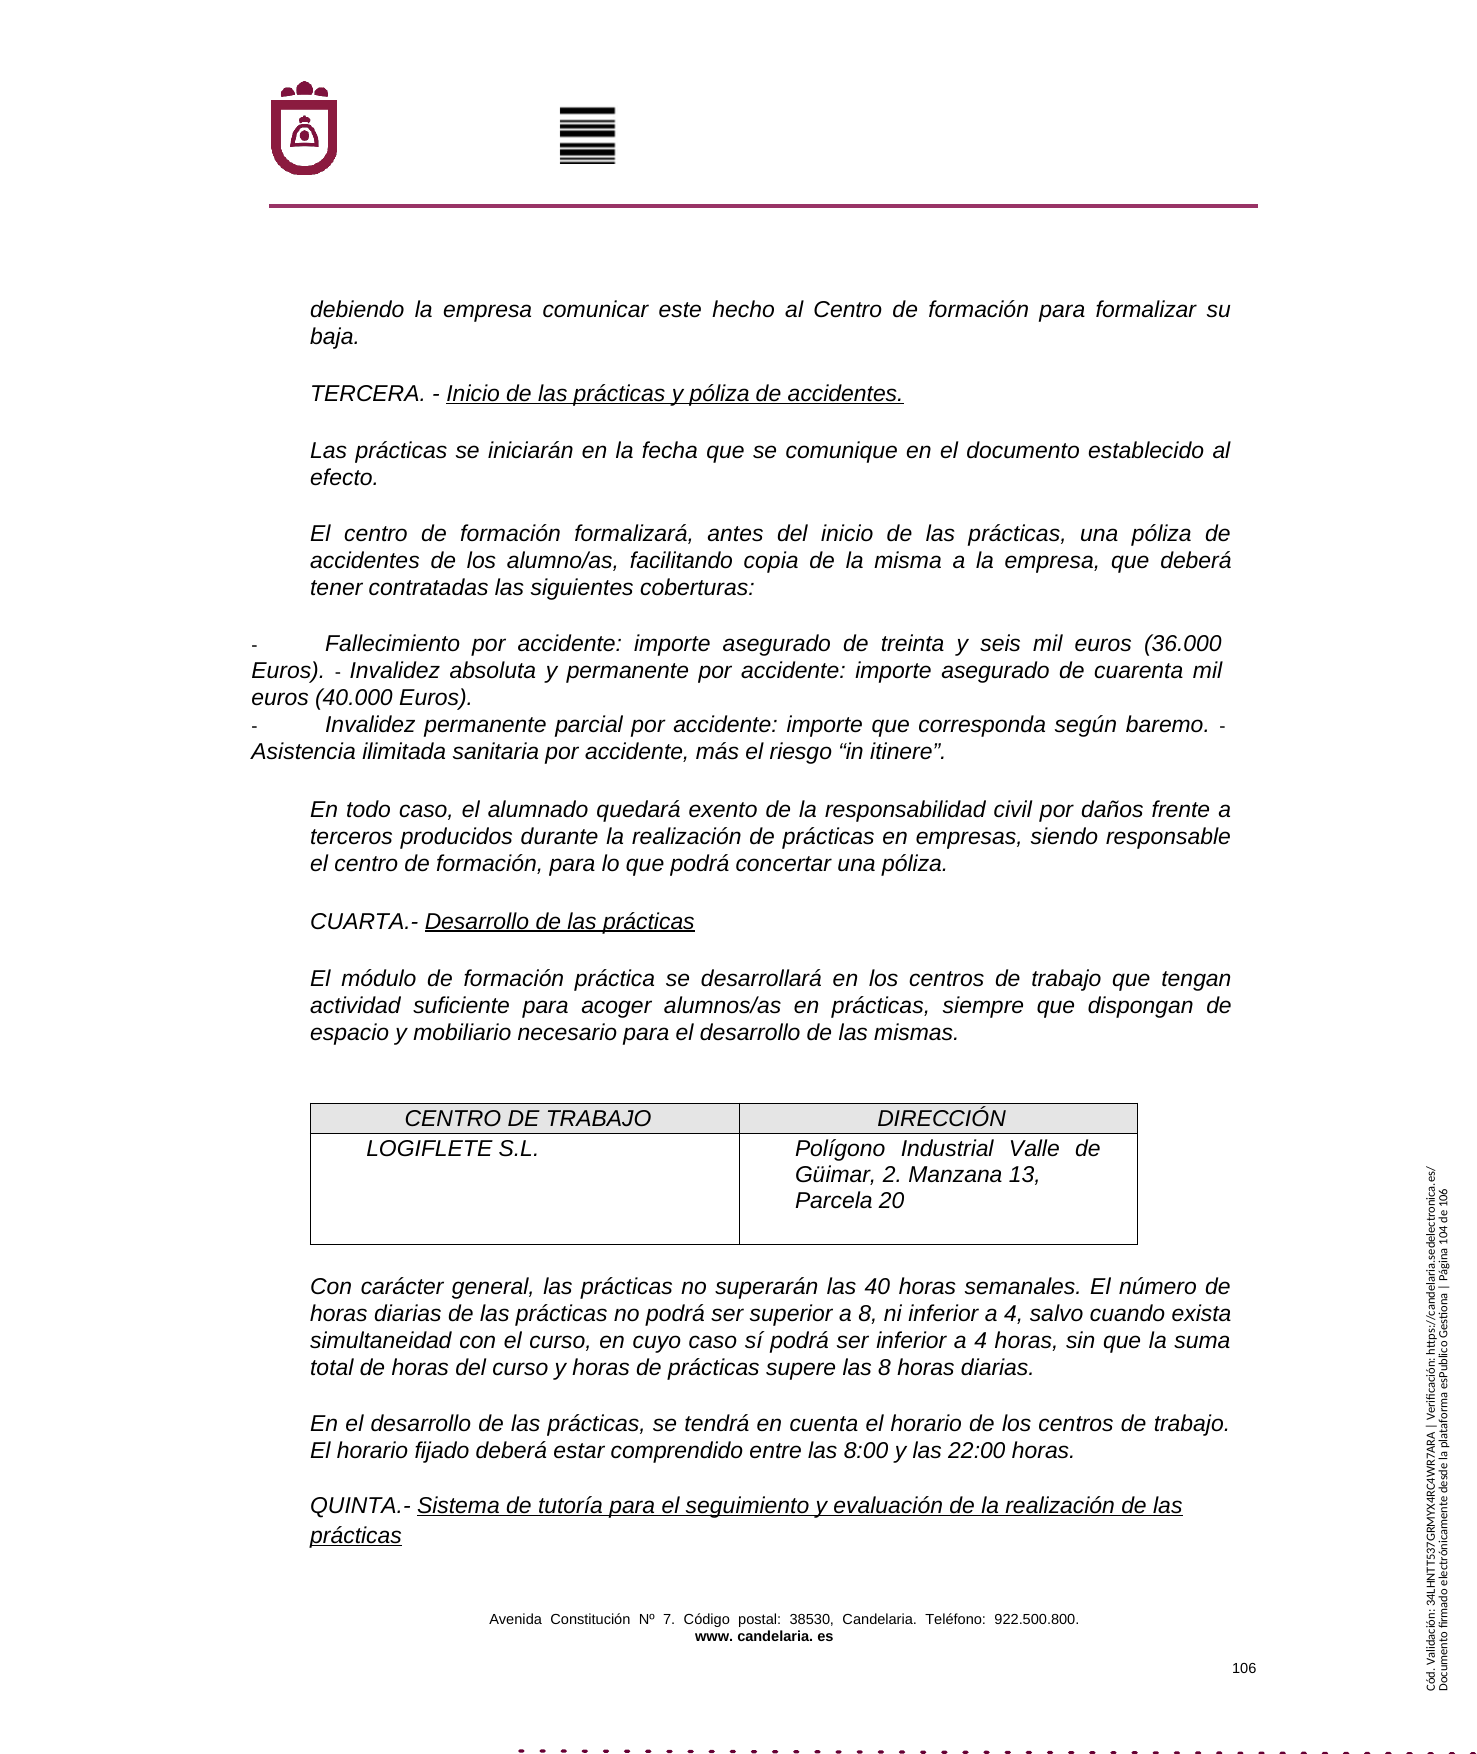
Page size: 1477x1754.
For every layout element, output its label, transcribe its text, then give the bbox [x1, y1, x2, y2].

text El módulo de formación práctica se desarrollará en los centros de trabajo que tengan actividad suficiente para acoger alumnos/as en prácticas, siempre que dispongan de espacio y mobiliario necesario para el desarrollo de las mismas. [310, 965, 1234, 1045]
text Con carácter general, las prácticas no superarán las 40 horas semanales. El número de horas diarias de las prácticas no podrá ser superior a 8, ni inferior a 4, salvo cuando exista simultaneidad con el curso, en cuyo caso sí podrá ser inferior a 4 horas, sin que la suma total de horas del curso y horas de prácticas supere las 8 horas diarias. [310, 1273, 1234, 1380]
text En el desarrollo de las prácticas, se tendrá en cuenta el horario de los centros de trabajo. El horario fijado deberá estar comprendido entre las 8:00 y las 22:00 horas. [310, 1409, 1234, 1463]
text debiendo la empresa comunicar este hecho al Centro de formación para formalizar su baja. [310, 296, 1234, 349]
text Las prácticas se iniciarán en la fecha que se comunique en el documento establecido al efecto. [310, 437, 1234, 491]
table_header CENTRO DE TRABAJO [311, 1104, 739, 1133]
list Fallecimiento por accidente: importe asegurado de treinta y seis mil euros (36.000 Euros). - Invalidez absoluta y permanente por accidente: importe asegurado de cuarenta mil euros (40.000 Euros). [251, 629, 1225, 710]
table_cell LOGIFLETE S.L. [311, 1134, 739, 1243]
list Invalidez permanente parcial por accidente: importe que corresponda según baremo. - Asistencia ilimitada sanitaria por accidente, más el riesgo “in itinere”. [251, 711, 1225, 764]
text El centro de formación formalizará, antes del inicio de las prácticas, una póliza de accidentes de los alumno/as, facilitando copia de la misma a la empresa, que deberá tener contratadas las siguientes coberturas: [310, 520, 1234, 600]
text CUARTA.- Desarrollo de las prácticas [310, 906, 1270, 934]
table_cell Polígono Industrial Valle de Güimar, 2. Manzana 13, Parcela 20 [740, 1134, 1137, 1243]
text TERCERA. - Inicio de las prácticas y póliza de accidentes. [310, 378, 1270, 407]
text En todo caso, el alumnado quedará exento de la responsabilidad civil por daños frente a terceros producidos durante la realización de prácticas en empresas, siendo responsable el centro de formación, para lo que podrá concertar una póliza. [310, 796, 1234, 877]
table_header DIRECCIÓN [740, 1104, 1137, 1133]
text QUINTA.- Sistema de tutoría para el seguimiento y evaluación de la realización de las prácticas [310, 1492, 1270, 1549]
